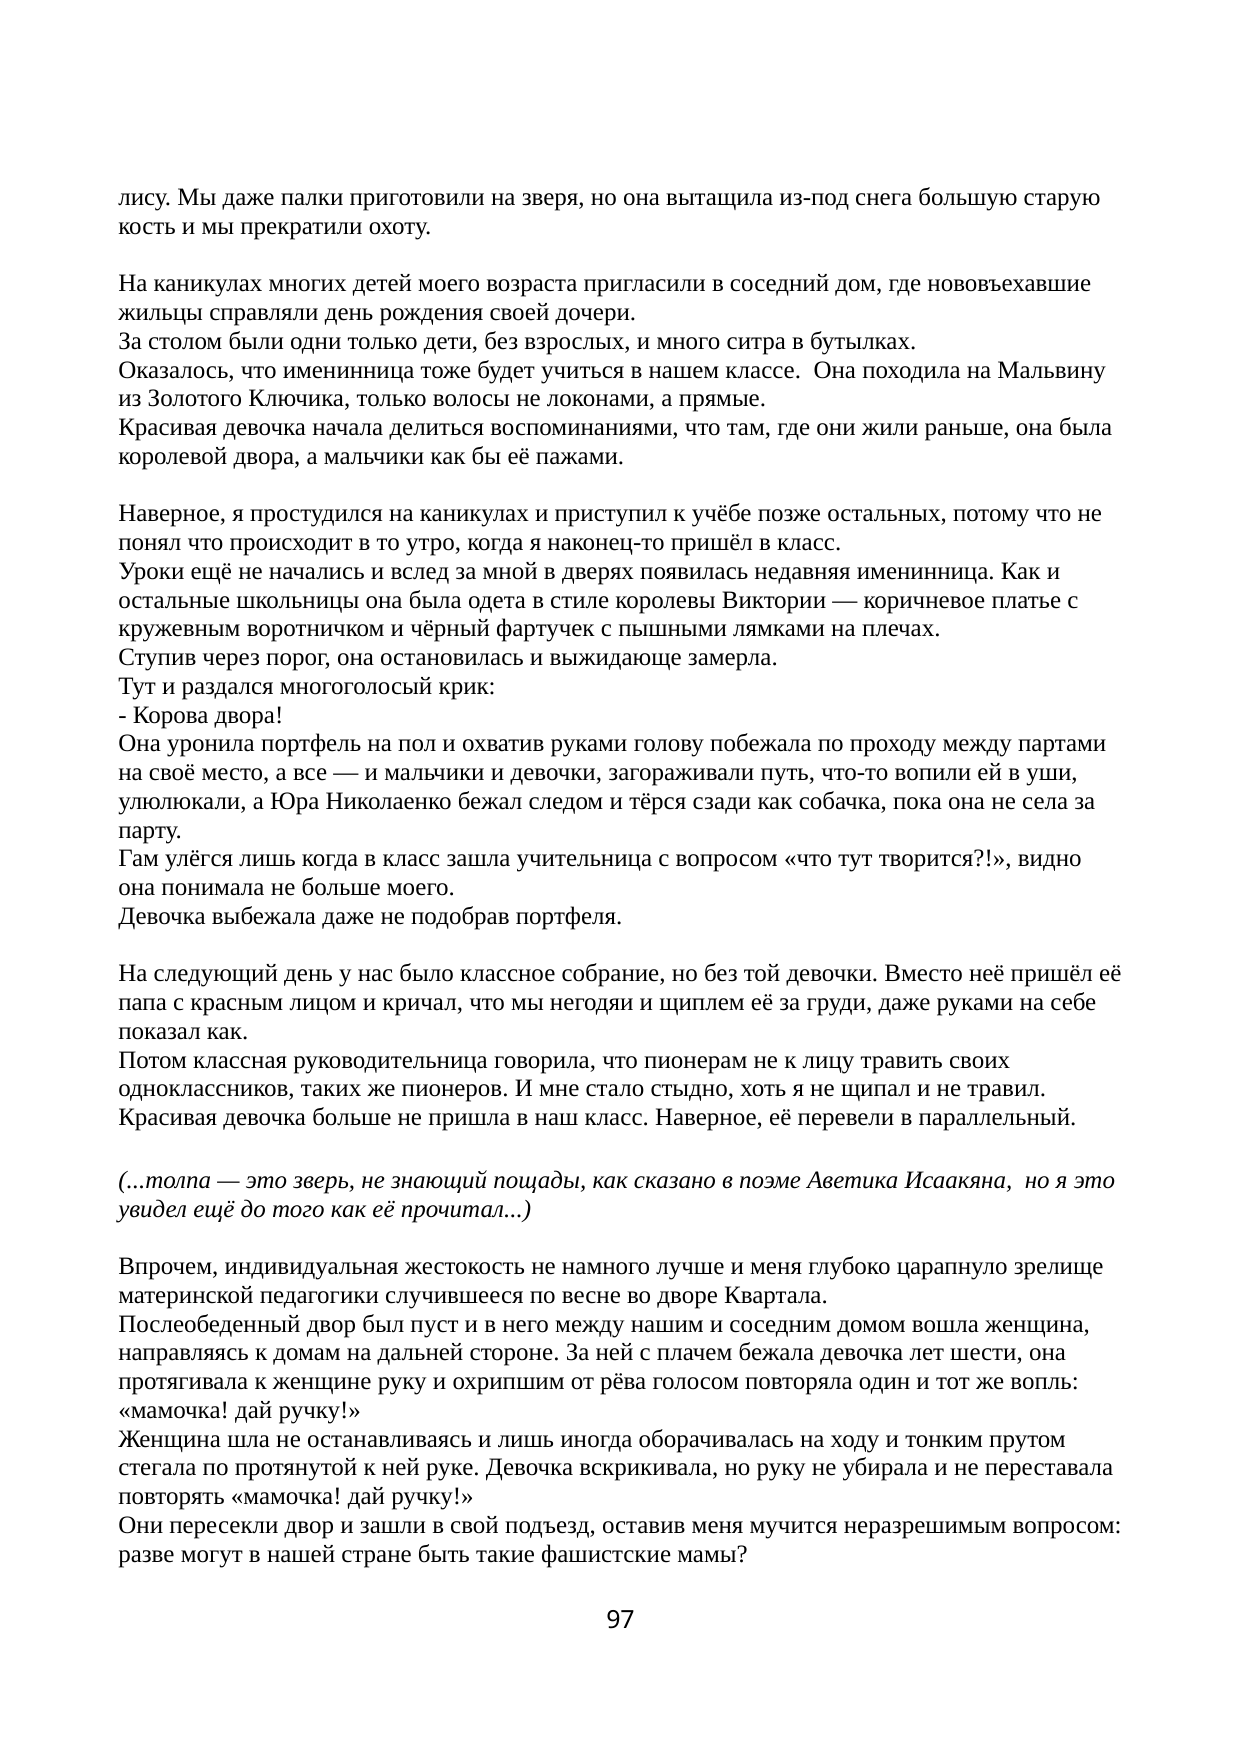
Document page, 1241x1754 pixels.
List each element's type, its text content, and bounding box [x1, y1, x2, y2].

text Женщина шла не останавливаясь и лишь иногда оборачивалась на ходу и тонким прутом стегала по протянутой к ней руке. Девочка вскрикивала, но руку не убирала и не переставала повторять «мамочка! дай ручку!» [118, 1424, 1122, 1510]
text Уроки ещё не начались и вслед за мной в дверях появилась недавняя именинница. Как и остальные школьницы она была одета в стиле королевы Виктории — коричневое платье с кружевным воротничком и чёрный фартучек с пышными лямками на плечах. [118, 556, 1122, 642]
text Потом классная руководительница говорила, что пионерам не к лицу травить своих одноклассников, таких же пионеров. И мне стало стыдно, хоть я не щипал и не травил. [118, 1045, 1122, 1102]
text Красивая девочка больше не пришла в наш класс. Наверное, её перевели в параллельный. [118, 1102, 1122, 1131]
text (...толпа — это зверь, не знающий пощады, как сказано в поэме Аветика Исаакяна, но я это увидел ещё до того как её прочитал...) [118, 1165, 1122, 1222]
text Наверное, я простудился на каникулах и приступил к учёбе позже остальных, потому что не понял что происходит в то утро, когда я наконец-то пришёл в класс. [118, 498, 1122, 556]
text Она уронила портфель на пол и охватив руками голову побежала по проходу между партами на своё место, а все — и мальчики и девочки, загораживали путь, что-то вопили ей в уши, улюлюкали, а Юра Николаенко бежал следом и тёрся сзади как собачка, пока она не села за парту. [118, 728, 1122, 843]
text Они пересекли двор и зашли в свой подъезд, оставив меня мучится неразрешимым вопросом: разве могут в нашей стране быть такие фашистские мамы? [118, 1510, 1122, 1567]
text Ступив через порог, она остановилась и выжидающе замерла. [118, 642, 1122, 671]
text Тут и раздался многоголосый крик: [118, 671, 1122, 700]
text - Корова двора! [118, 700, 1122, 728]
text На каникулах многих детей моего возраста пригласили в соседний дом, где нововъехавшие жильцы справляли день рождения своей дочери. [118, 268, 1122, 326]
text Красивая девочка начала делиться воспоминаниями, что там, где они жили раньше, она была королевой двора, а мальчики как бы её пажами. [118, 412, 1122, 470]
text Гам улёгся лишь когда в класс зашла учительница с вопросом «что тут творится?!», видно она понимала не больше моего. [118, 843, 1122, 901]
text За столом были одни только дети, без взрослых, и много ситра в бутылках. [118, 326, 1122, 355]
text На следующий день у нас было классное собрание, но без той девочки. Вместо неё пришёл её папа с красным лицом и кричал, что мы негодяи и щиплем её за груди, даже руками на себе показал как. [118, 958, 1122, 1045]
text Девочка выбежала даже не подобрав портфеля. [118, 901, 1122, 930]
text Оказалось, что именинница тоже будет учиться в нашем классе. Она походила на Мальвину из Золотого Ключика, только волосы не локонами, а прямые. [118, 355, 1122, 412]
text Впрочем, индивидуальная жестокость не намного лучше и меня глубоко царапнуло зрелище материнской педагогики случившееся по весне во дворе Квартала. [118, 1251, 1122, 1309]
text Послеобеденный двор был пуст и в него между нашим и соседним домом вошла женщина, направляясь к домам на дальней стороне. За ней с плачем бежала девочка лет шести, она протягивала к женщине руку и охрипшим от рёва голосом повторяла один и тот же вопль: «мамочка! дай ручку!» [118, 1309, 1122, 1424]
text лису. Мы даже палки приготовили на зверя, но она вытащила из-под снега большую старую кость и мы прекратили охоту. [118, 182, 1122, 240]
